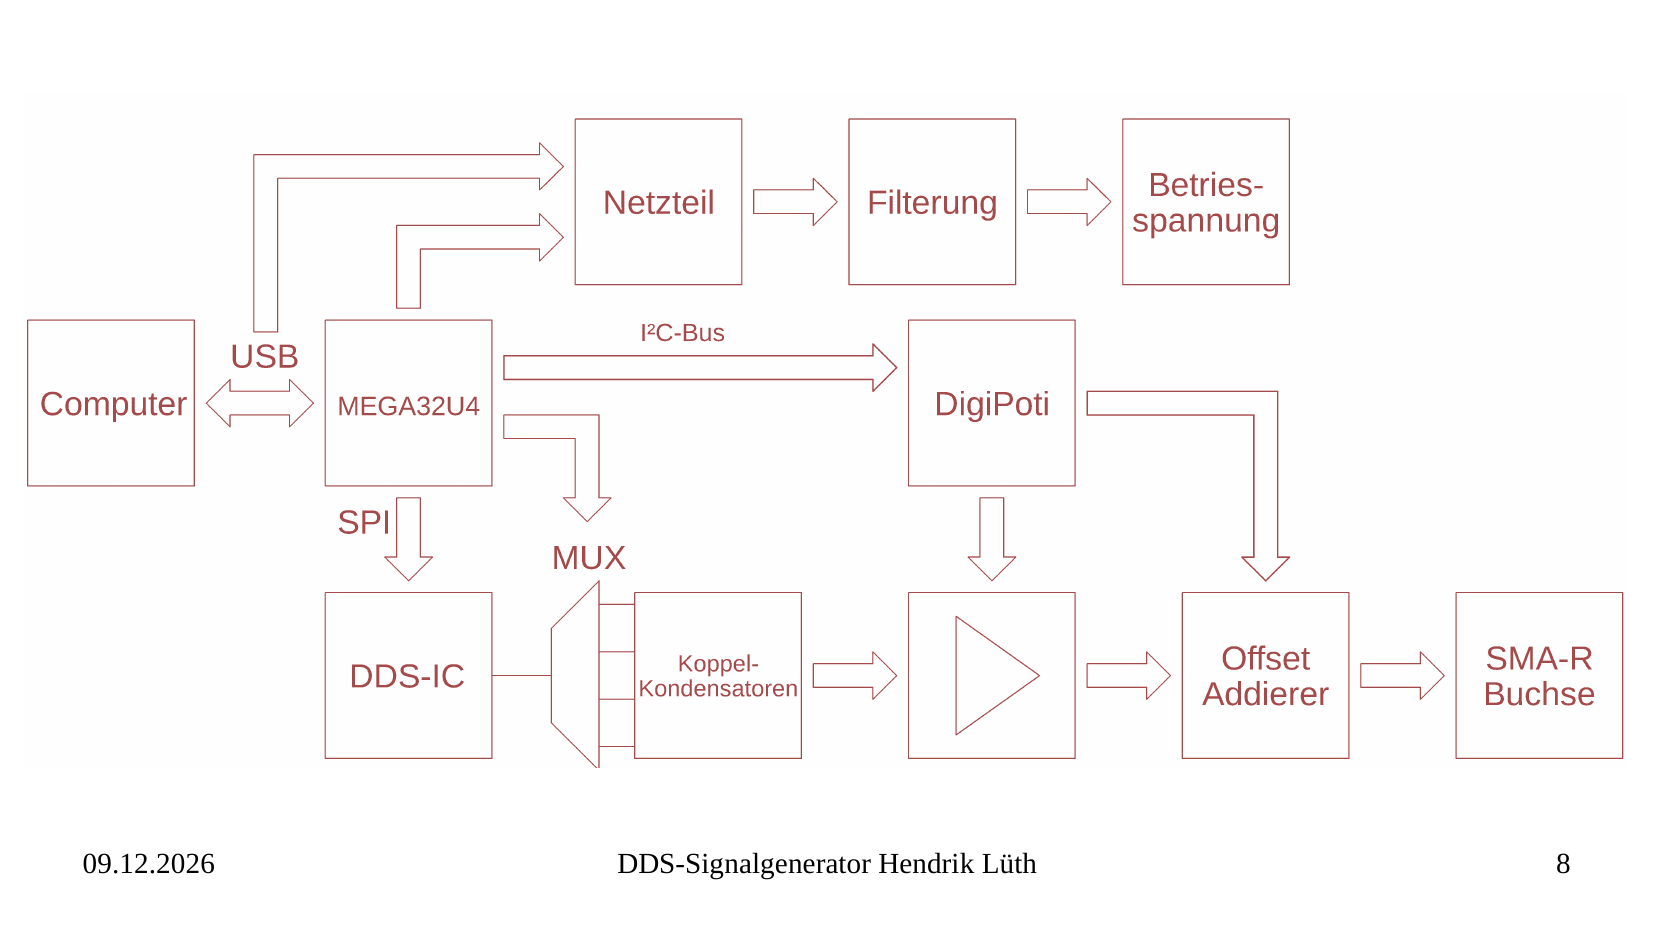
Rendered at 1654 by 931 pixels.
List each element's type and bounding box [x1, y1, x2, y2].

picture [23, 94, 1630, 768]
